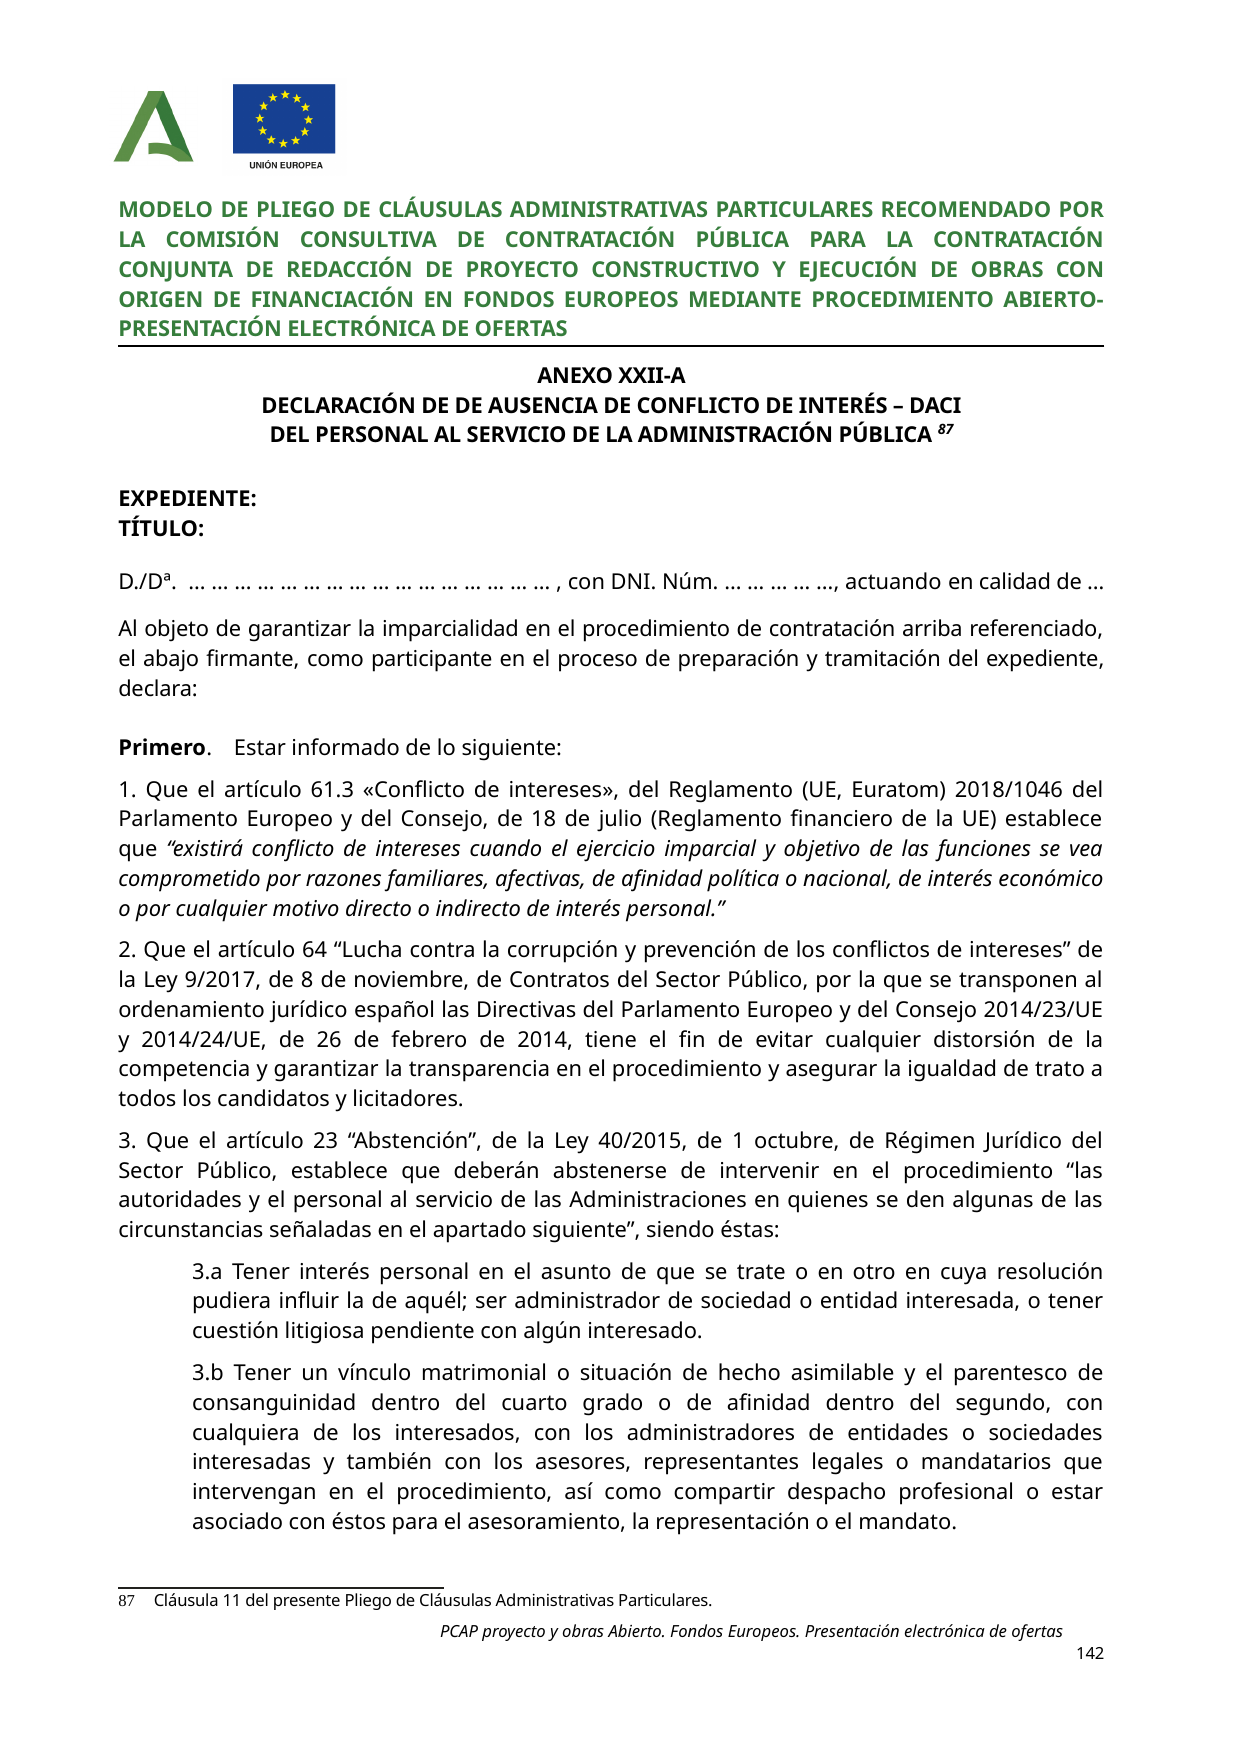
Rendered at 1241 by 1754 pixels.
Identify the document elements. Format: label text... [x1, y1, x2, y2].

text Al objeto de garantizar la imparcialidad en el procedimiento de contratación arriba referenciado, el abajo firmante, como participante en el proceso de preparación y tramitación del expediente, declara: [118, 613, 1104, 702]
text 3.b Tener un vínculo matrimonial o situación de hecho asimilable y el parentesco de consanguinidad dentro del cuarto grado o de afinidad dentro del segundo, con cualquiera de los interesados, con los administradores de entidades o sociedades interesadas y también con los asesores, representantes legales o mandatarios que intervengan en el procedimiento, así como compartir despacho profesional o estar asociado con éstos para el asesoramiento, la representación o el mandato. [192, 1357, 1104, 1536]
text DEL PERSONAL AL SERVICIO DE LA ADMINISTRACIÓN PÚBLICA [118, 419, 1104, 449]
text 3.a Tener interés personal en el asunto de que se trate o en otro en cuya resolución pudiera influir la de aquél; ser administrador de sociedad o entidad interesada, o tener cuestión litigiosa pendiente con algún interesado. [192, 1256, 1104, 1345]
text TÍTULO: [118, 513, 1104, 543]
text Cláusula 11 del presente Pliego de Cláusulas Administrativas Particulares. [118, 1588, 1104, 1611]
text DECLARACIÓN DE DE AUSENCIA DE CONFLICTO DE INTERÉS – DACI [118, 390, 1104, 419]
picture [109, 86, 198, 166]
text ANEXO XXII-A [118, 360, 1104, 390]
text 3. Que el artículo 23 “Abstención”, de la Ley 40/2015, de 1 octubre, de Régimen Jurídico del Sector Público, establece que deberán abstenerse de intervenir en el procedimiento “las autoridades y el personal al servicio de las Administraciones en quienes se den algunas de las circunstancias señaladas en el apartado siguiente”, siendo éstas: [118, 1125, 1104, 1244]
text 2. Que el artículo 64 “Lucha contra la corrupción y prevención de los conflictos de intereses” de la Ley 9/2017, de 8 de noviembre, de Contratos del Sector Público, por la que se transponen al ordenamiento jurídico español las Directivas del Parlamento Europeo y del Consejo 2014/23/UE y 2014/24/UE, de 26 de febrero de 2014, tiene el fin de evitar cualquier distorsión de la competencia y garantizar la transparencia en el procedimiento y asegurar la igualdad de trato a todos los candidatos y licitadores. [118, 934, 1104, 1113]
text D./Dª. … … … … … … … … … … … … … … … … , con DNI. Núm. … … … … …, actuando en calidad de … [118, 566, 1104, 595]
picture [221, 78, 347, 176]
text 1. Que el artículo 61.3 «Conflicto de intereses», del Reglamento (UE, Euratom) 2018/1046 del Parlamento Europeo y del Consejo, de 18 de julio (Reglamento financiero de la UE) establece que “existirá conflicto de intereses cuando el ejercicio imparcial y objetivo de las funciones se vea comprometido por razones familiares, afectivas, de afinidad política o nacional, de interés económico o por cualquier motivo directo o indirecto de interés personal.” [118, 773, 1104, 922]
text Primero. Estar informado de lo siguiente: [118, 732, 1104, 762]
text MODELO DE PLIEGO DE CLÁUSULAS ADMINISTRATIVAS PARTICULARES RECOMENDADO POR LA COMISIÓN CONSULTIVA DE CONTRATACIÓN PÚBLICA PARA LA CONTRATACIÓN CONJUNTA DE REDACCIÓN DE PROYECTO CONSTRUCTIVO Y EJECUCIÓN DE OBRAS CON ORIGEN DE FINANCIACIÓN EN FONDOS EUROPEOS MEDIANTE PROCEDIMIENTO ABIERTO- PRESENTACIÓN ELECTRÓNICA DE OFERTAS [118, 194, 1104, 345]
text EXPEDIENTE: [118, 483, 1104, 513]
